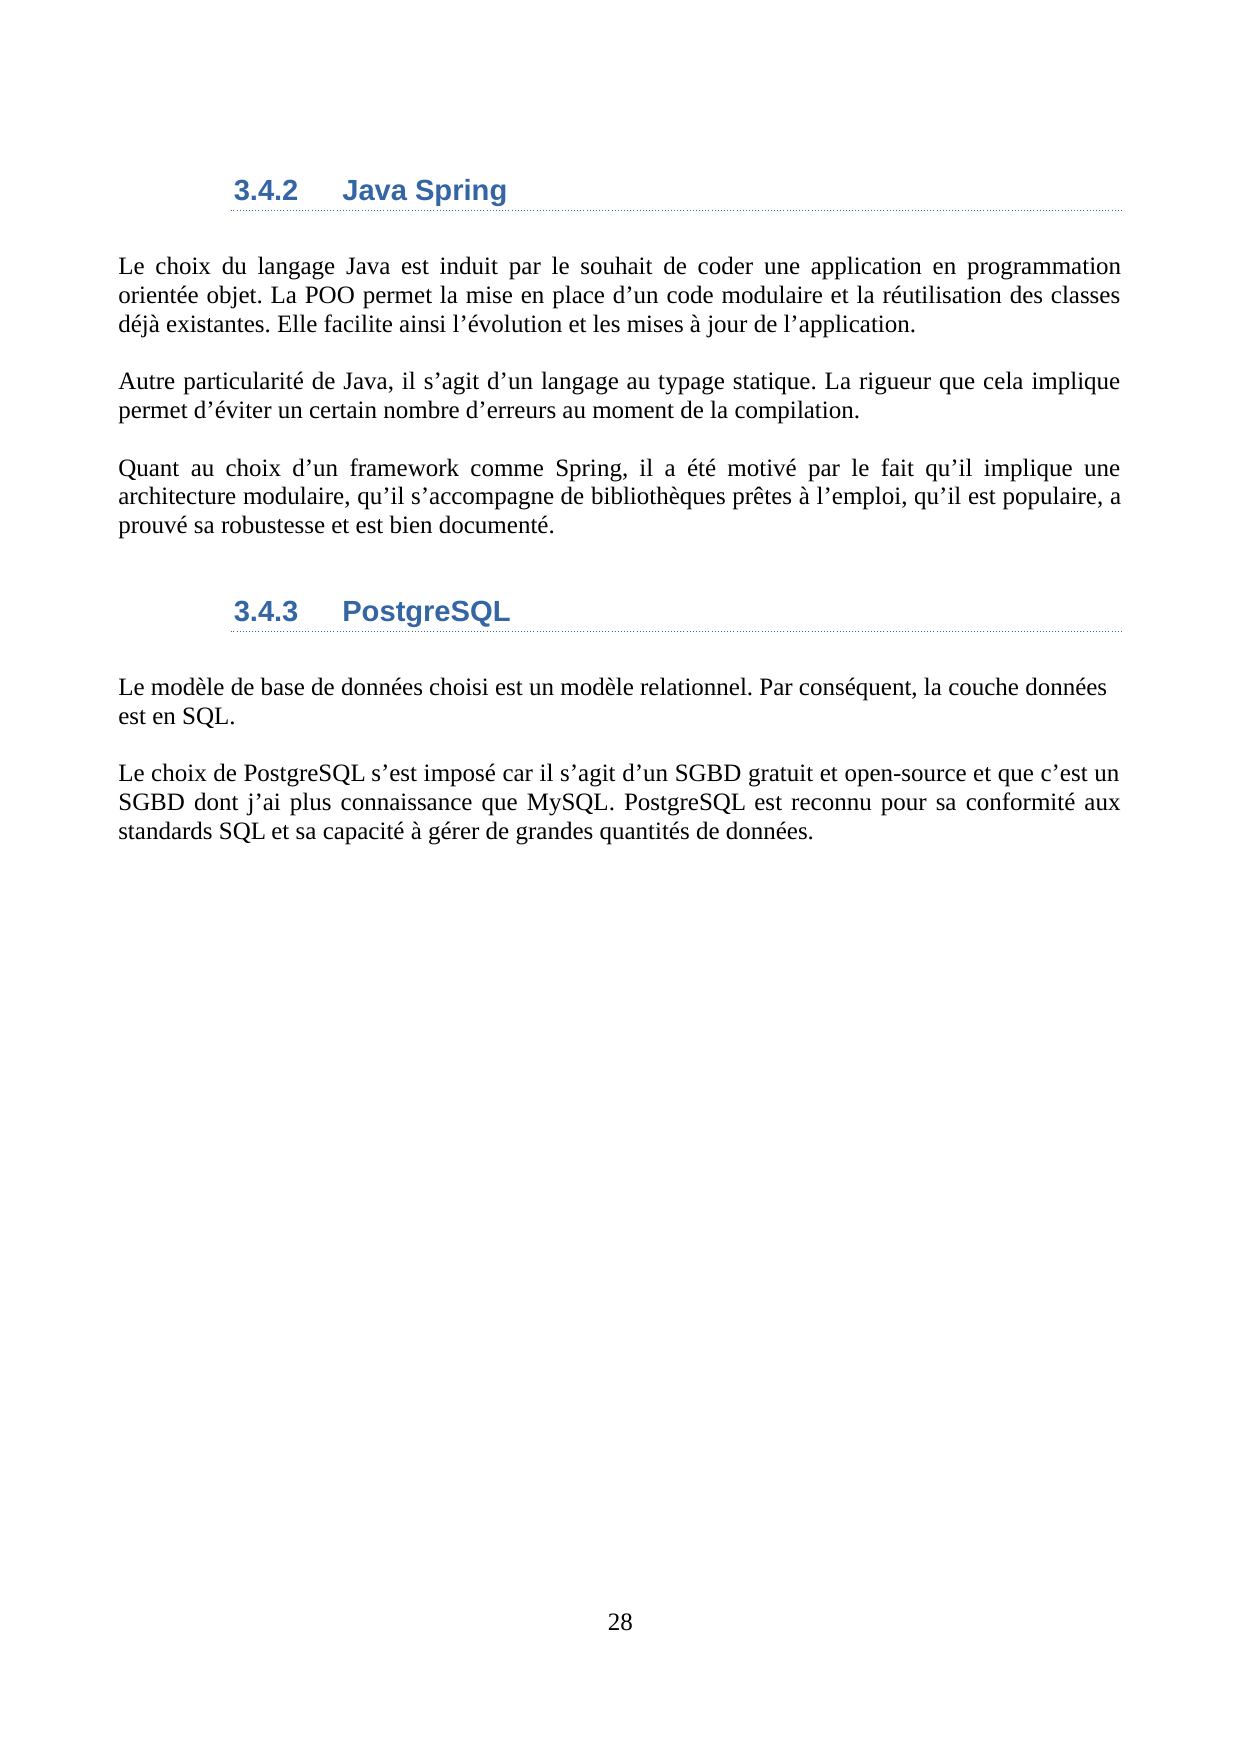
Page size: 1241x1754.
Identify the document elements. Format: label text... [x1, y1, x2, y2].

subtitle PostgreSQL [231, 591, 1122, 632]
subtitle Java Spring [231, 171, 1122, 211]
text Le choix de PostgreSQL s’est imposé car il s’agit d’un SGBD gratuit et open-source et que c’est un SGBD dont j’ai plus connaissance que MySQL. PostgreSQL est reconnu pour sa conformité aux standards SQL et sa capacité à gérer de grandes quantités de données. [118, 758, 1122, 845]
text Quant au choix d’un framework comme Spring, il a été motivé par le fait qu’il implique une architecture modulaire, qu’il s’accompagne de bibliothèques prêtes à l’emploi, qu’il est populaire, a prouvé sa robustesse et est bien documenté. [118, 453, 1122, 539]
text Le modèle de base de données choisi est un modèle relationnel. Par conséquent, la couche données est en SQL. [118, 672, 1122, 758]
text Autre particularité de Java, il s’agit d’un langage au typage statique. La rigueur que cela implique permet d’éviter un certain nombre d’erreurs au moment de la compilation. [118, 366, 1122, 424]
text Le choix du langage Java est induit par le souhait de coder une application en programmation orientée objet. La POO permet la mise en place d’un code modulaire et la réutilisation des classes déjà existantes. Elle facilite ainsi l’évolution et les mises à jour de l’application. [118, 251, 1122, 338]
